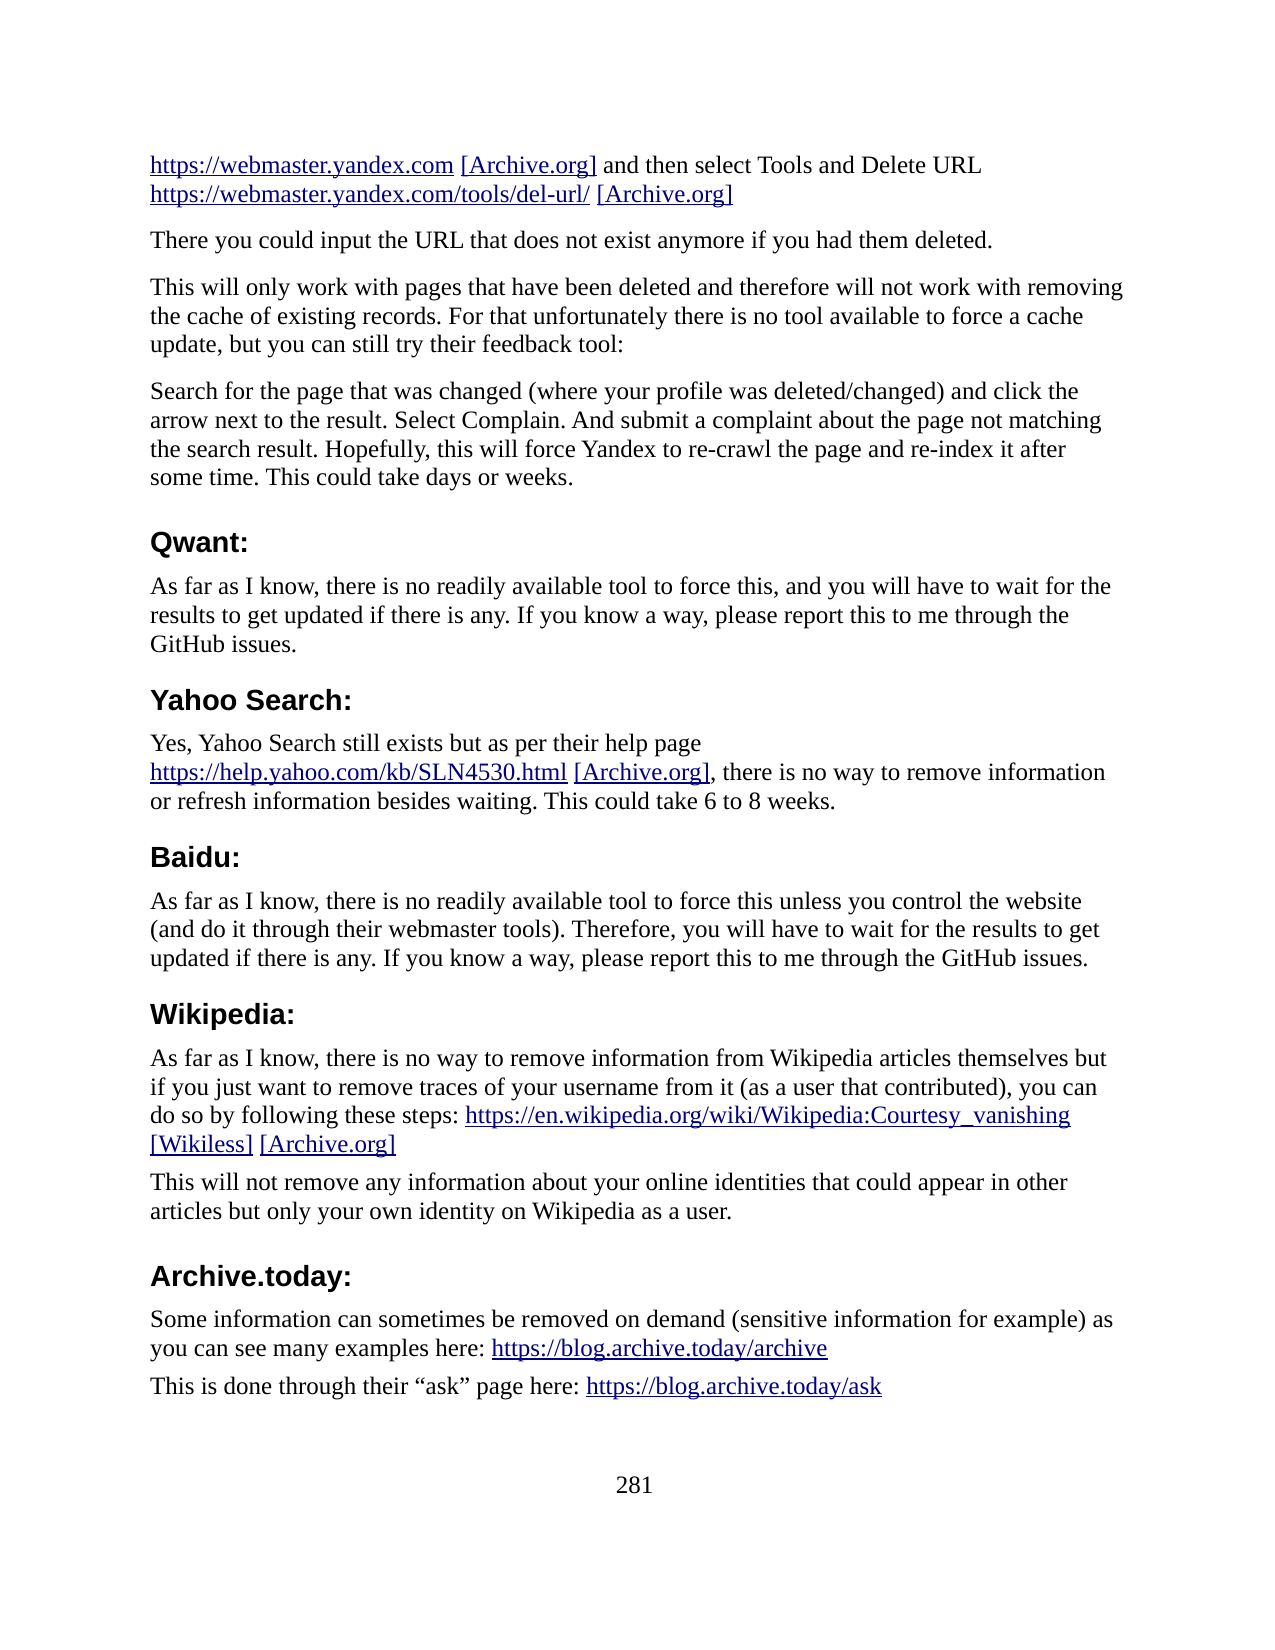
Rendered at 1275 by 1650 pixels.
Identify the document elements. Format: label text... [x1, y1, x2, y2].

text There you could input the URL that does not exist anymore if you had them deleted. [150, 225, 1125, 254]
text Search for the page that was changed (where your profile was deleted/changed) and click the arrow next to the result. Select Complain. And submit a complaint about the page not matching the search result. Hopefully, this will force Yandex to re-crawl the page and re-index it after some time. This could take days or weeks. [150, 376, 1125, 491]
subtitle Baidu: [150, 840, 1125, 873]
text This is done through their “ask” page here: https://blog.archive.today/ask [150, 1371, 1125, 1400]
subtitle Wikipedia: [150, 997, 1125, 1031]
subtitle Yahoo Search: [150, 682, 1125, 716]
text This will not remove any information about your online identities that could appear in other articles but only your own identity on Wikipedia as a user. [150, 1167, 1125, 1224]
subtitle Qwant: [150, 525, 1125, 559]
subtitle Archive.today: [150, 1258, 1125, 1292]
text Yes, Yahoo Search still exists but as per their help page https://help.yahoo.com/kb/SLN4530.html [Archive.org], there is no way to remove information or refresh information besides waiting. This could take 6 to 8 weeks. [150, 728, 1125, 815]
text https://webmaster.yandex.com [Archive.org] and then select Tools and Delete URL https://webmaster.yandex.com/tools/del-url/ [Archive.org] [150, 150, 1125, 207]
text As far as I know, there is no readily available tool to force this, and you will have to wait for the results to get updated if there is any. If you know a way, please report this to me through the GitHub issues. [150, 571, 1125, 657]
text Some information can sometimes be removed on demand (sensitive information for example) as you can see many examples here: https://blog.archive.today/archive [150, 1304, 1125, 1362]
text As far as I know, there is no readily available tool to force this unless you control the website (and do it through their webmaster tools). Therefore, you will have to wait for the results to get updated if there is any. If you know a way, please report this to me through the GitHub issues. [150, 886, 1125, 972]
text This will only work with pages that have been deleted and therefore will not work with removing the cache of existing records. For that unfortunately there is no tool available to force a cache update, but you can still try their feedback tool: [150, 272, 1125, 358]
text As far as I know, there is no way to remove information from Wikipedia articles themselves but if you just want to remove traces of your username from it (as a user that contributed), you can do so by following these steps: https://en.wikipedia.org/wiki/Wikipedia:Courtesy_vanishing [Wikiless] [Archive.org] [150, 1043, 1125, 1158]
